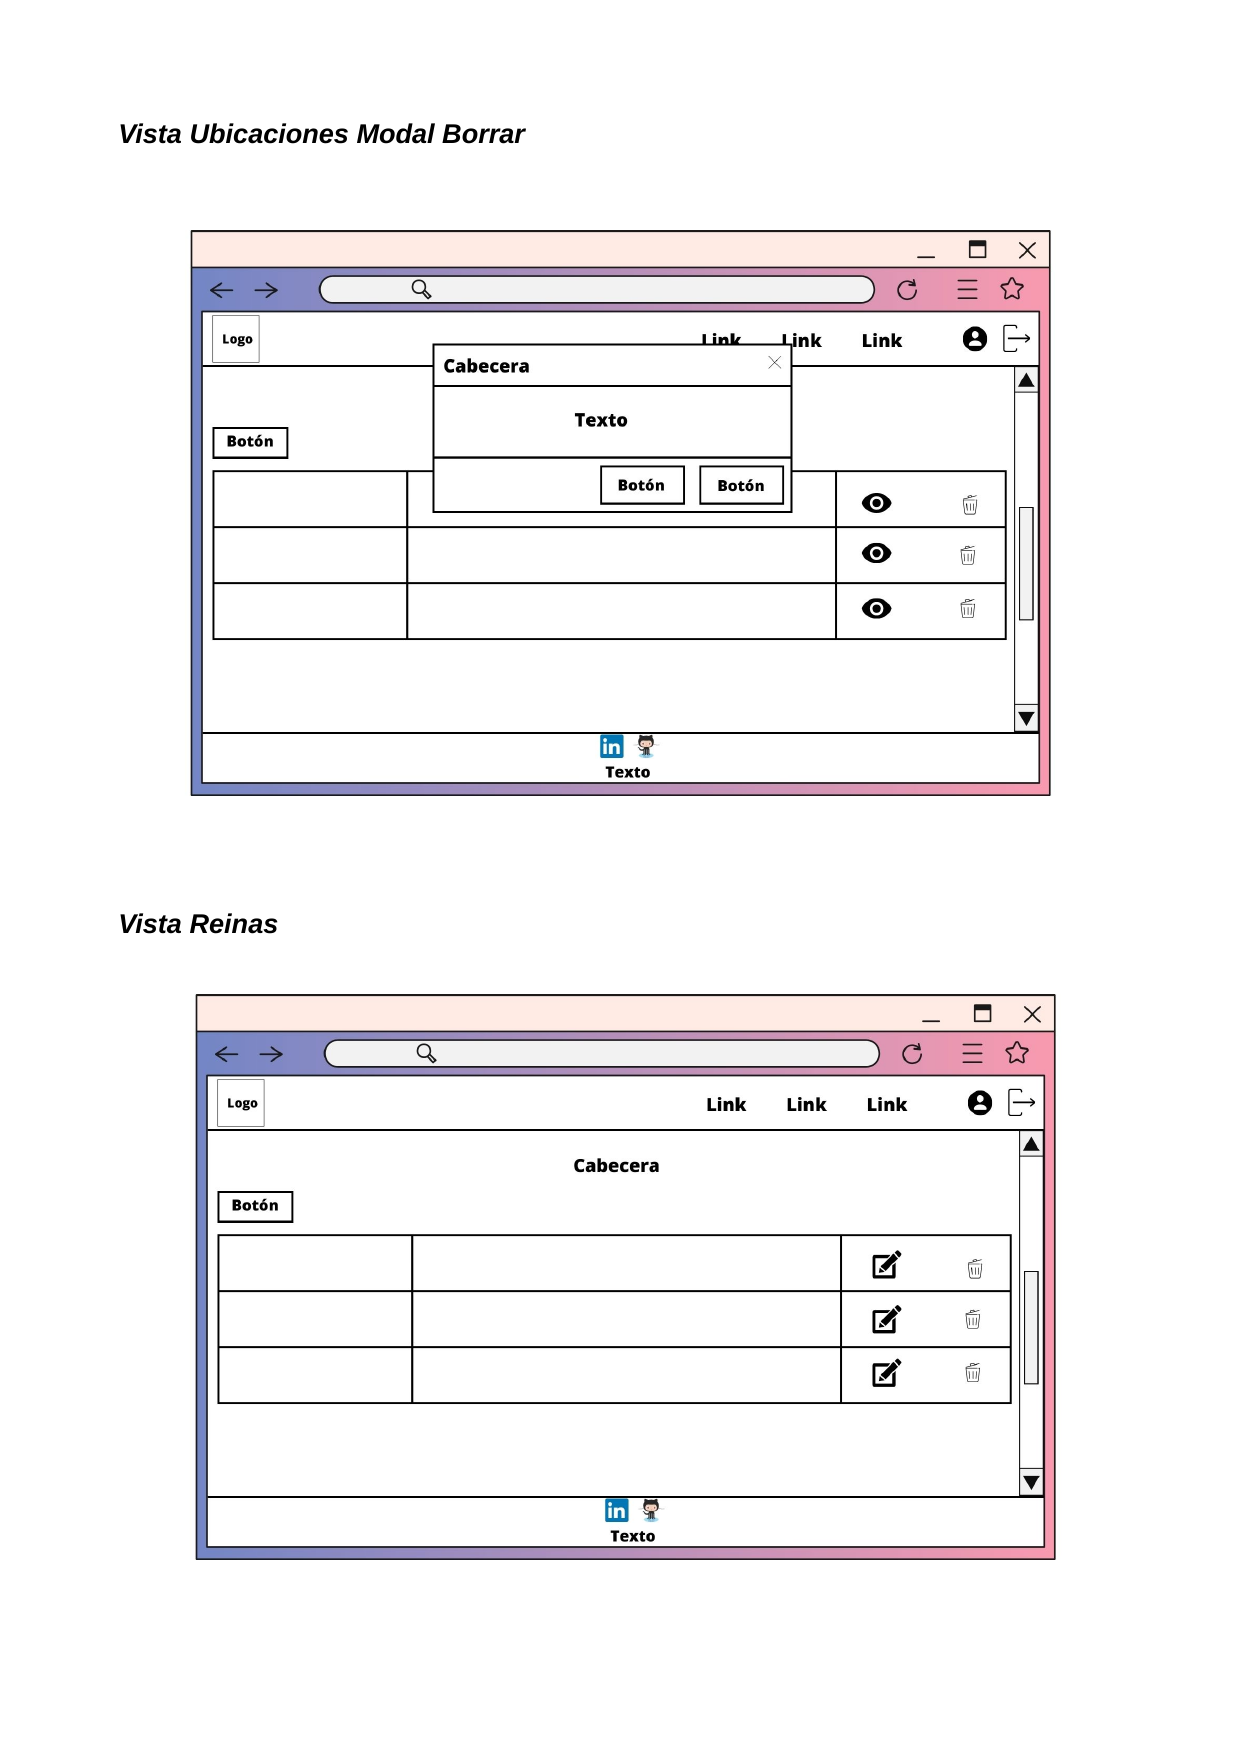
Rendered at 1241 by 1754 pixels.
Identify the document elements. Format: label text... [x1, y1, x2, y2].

picture [123, 994, 1128, 1560]
subtitle Vista Ubicaciones Modal Borrar [118, 118, 1122, 149]
subtitle Vista Reinas [118, 908, 1122, 939]
picture [118, 230, 1123, 796]
